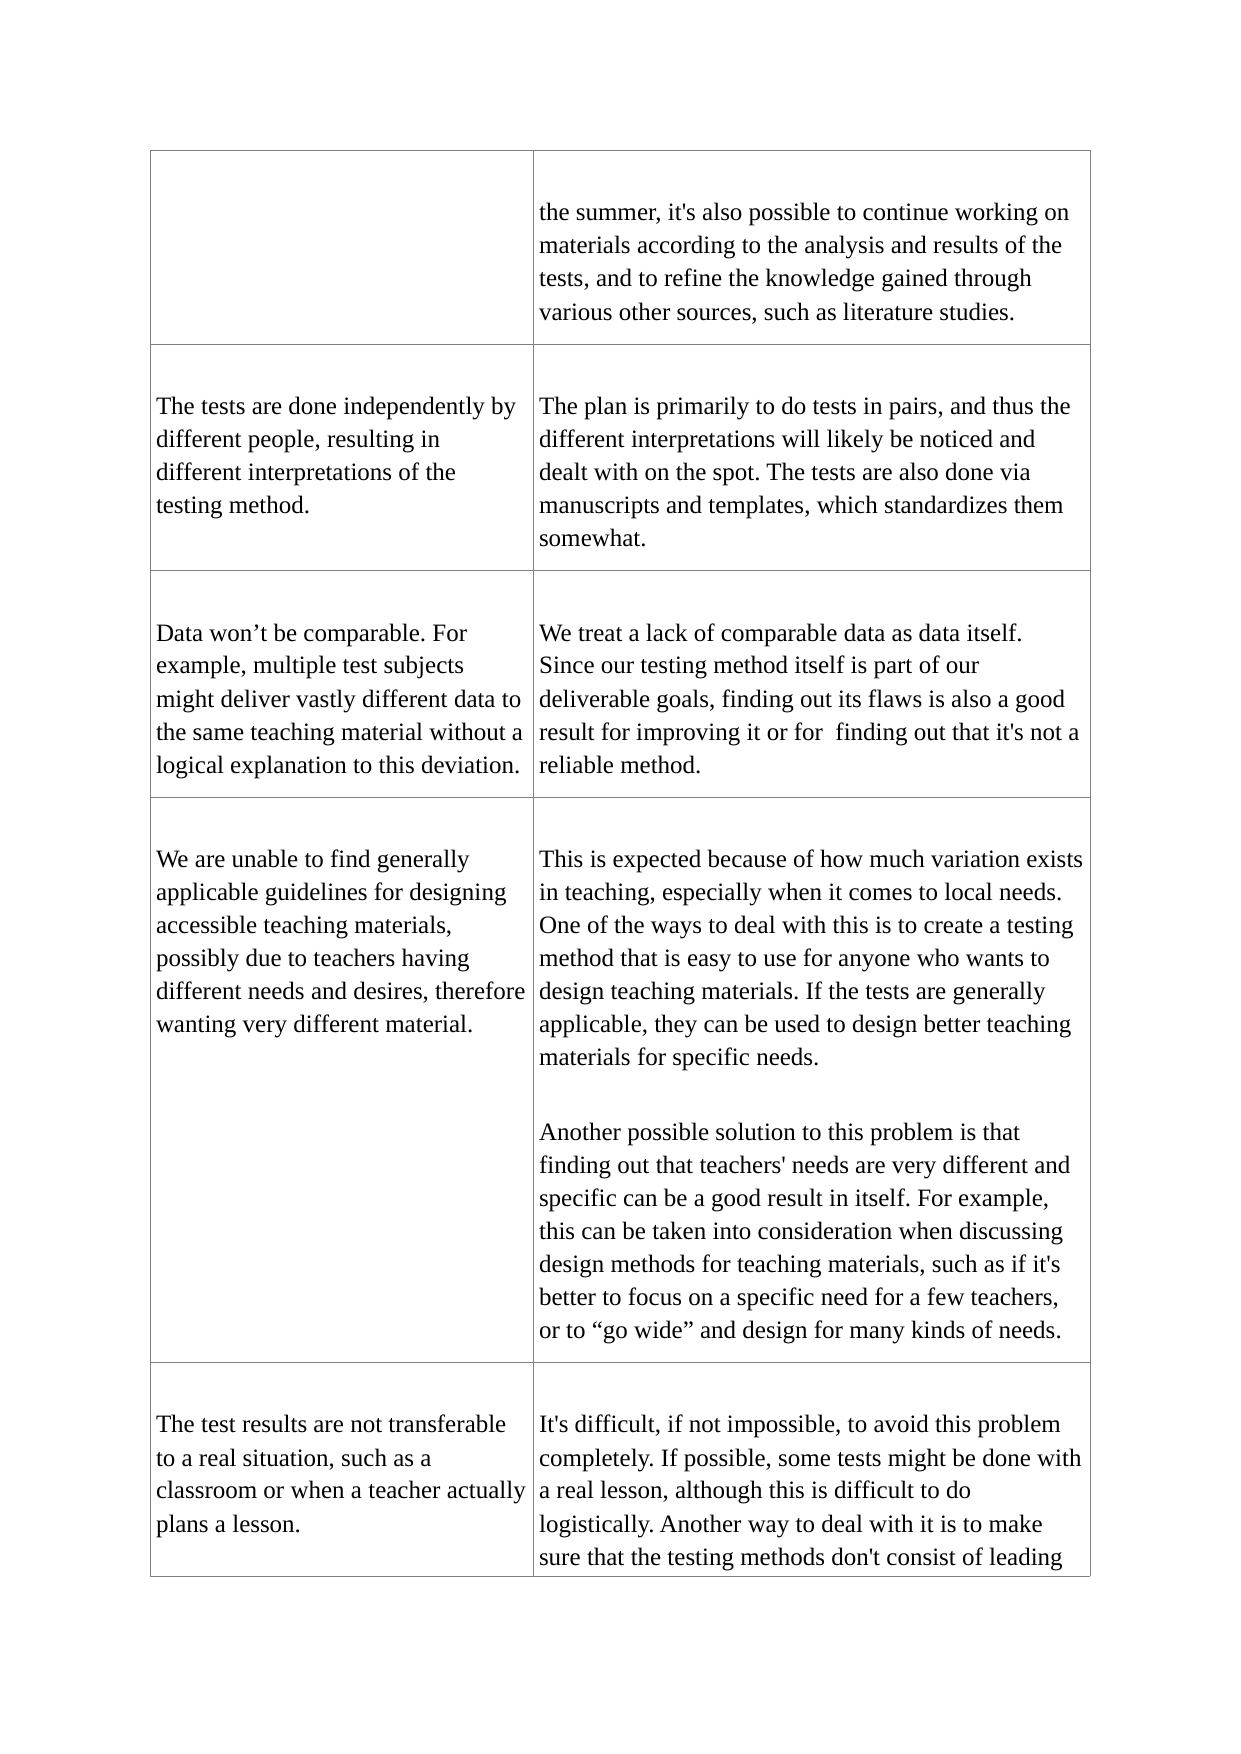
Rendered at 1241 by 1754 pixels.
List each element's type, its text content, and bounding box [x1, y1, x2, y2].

table_cell The tests are done independently by different people, resulting in different interpretations of the testing method. [151, 345, 533, 570]
table_cell This is expected because of how much variation exists in teaching, especially when it comes to local needs. One of the ways to deal with this is to create a testing method that is easy to use for anyone who wants to design teaching materials. If the tests are generally applicable, they can be used to design better teaching materials for specific needs. Another possible solution to this problem is that finding out that teachers' needs are very different and specific can be a good result in itself. For example, this can be taken into consideration when discussing design methods for teaching materials, such as if it's better to focus on a specific need for a few teachers, or to “go wide” and design for many kinds of needs. [534, 798, 1090, 1362]
table_cell The plan is primarily to do tests in pairs, and thus the different interpretations will likely be noticed and dealt with on the spot. The tests are also done via manuscripts and templates, which standardizes them somewhat. [534, 345, 1090, 570]
table_cell Data won’t be comparable. For example, multiple test subjects might deliver vastly different data to the same teaching material without a logical explanation to this deviation. [151, 571, 533, 797]
table_cell It's difficult, if not impossible, to avoid this problem completely. If possible, some tests might be done with a real lesson, although this is difficult to do logistically. Another way to deal with it is to make sure that the testing methods don't consist of leading [534, 1363, 1090, 1576]
table_cell the summer, it's also possible to continue working on materials according to the analysis and results of the tests, and to refine the knowledge gained through various other sources, such as literature studies. [534, 151, 1090, 343]
table_cell We are unable to find generally applicable guidelines for designing accessible teaching materials, possibly due to teachers having different needs and desires, therefore wanting very different material. [151, 798, 533, 1362]
table_cell The test results are not transferable to a real situation, such as a classroom or when a teacher actually plans a lesson. [151, 1363, 533, 1576]
table_cell [151, 151, 533, 343]
table_cell We treat a lack of comparable data as data itself. Since our testing method itself is part of our deliverable goals, finding out its flaws is also a good result for improving it or for finding out that it's not a reliable method. [534, 571, 1090, 797]
